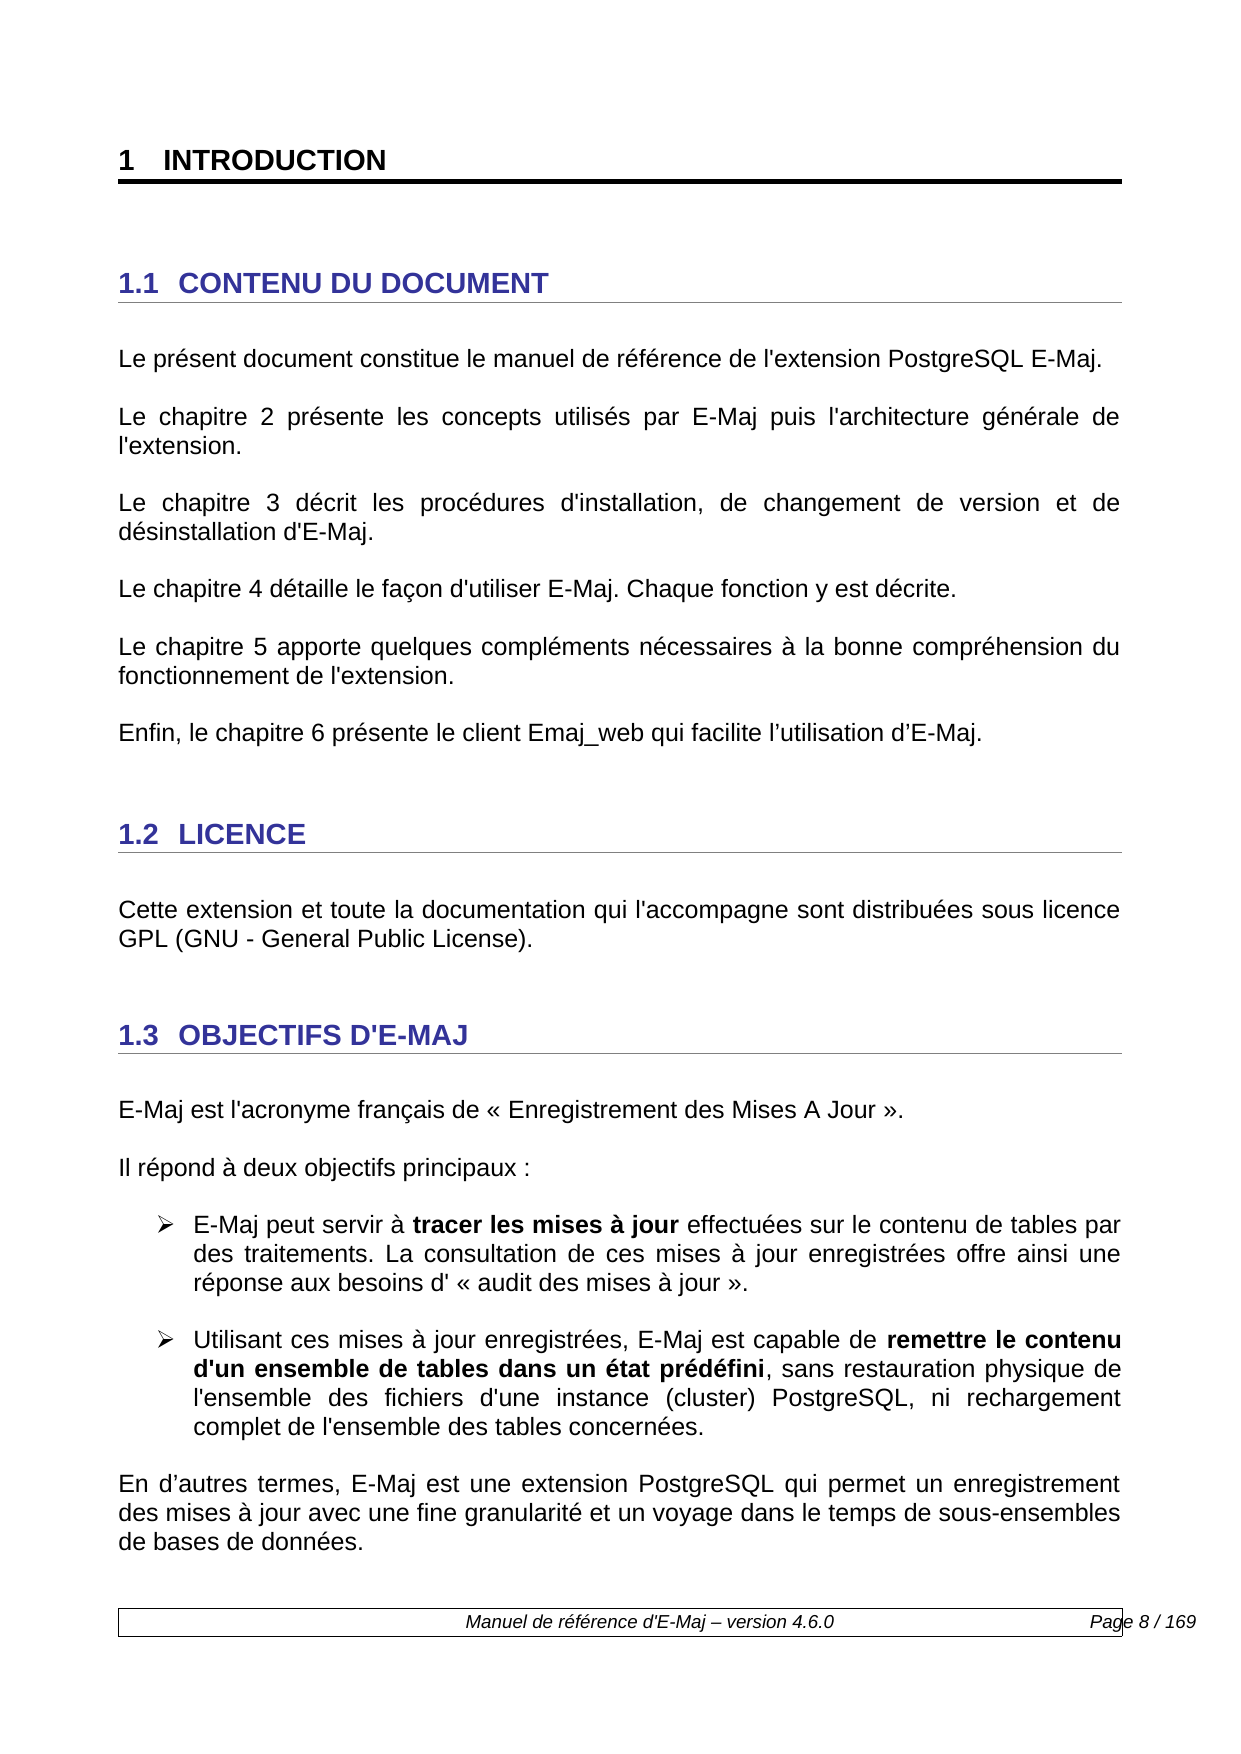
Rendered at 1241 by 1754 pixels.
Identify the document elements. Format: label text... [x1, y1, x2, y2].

list E-Maj peut servir à tracer les mises à jour effectuées sur le contenu de tables par des traitements. La consultation de ces mises à jour enregistrées offre ainsi une réponse aux besoins d' « audit des mises à jour ». [156, 1210, 1122, 1297]
subtitle Licence [118, 817, 1122, 852]
text Le chapitre 5 apporte quelques compléments nécessaires à la bonne compréhension du fonctionnement de l'extension. [118, 632, 1122, 689]
list Utilisant ces mises à jour enregistrées, E-Maj est capable de remettre le contenu d'un ensemble de tables dans un état prédéfini, sans restauration physique de l'ensemble des fichiers d'une instance (cluster) PostgreSQL, ni rechargement complet de l'ensemble des tables concernées. [156, 1326, 1122, 1441]
text Le chapitre 4 détaille le façon d'utiliser E-Maj. Chaque fonction y est décrite. [118, 574, 1122, 603]
text Le chapitre 2 présente les concepts utilisés par E-Maj puis l'architecture générale de l'extension. [118, 402, 1122, 459]
text Le chapitre 3 décrit les procédures d'installation, de changement de version et de désinstallation d'E-Maj. [118, 488, 1122, 546]
subtitle Objectifs d'E-Maj [118, 1017, 1122, 1053]
text E-Maj est l'acronyme français de « Enregistrement des Mises A Jour ». [118, 1095, 1122, 1124]
text Cette extension et toute la documentation qui l'accompagne sont distribuées sous licence GPL (GNU - General Public License). [118, 895, 1122, 952]
text Enfin, le chapitre 6 présente le client Emaj_web qui facilite l’utilisation d’E-Maj. [118, 718, 1122, 747]
text Le présent document constitue le manuel de référence de l'extension PostgreSQL E-Maj. [118, 344, 1122, 373]
subtitle Introduction [118, 143, 1122, 179]
text Il répond à deux objectifs principaux : [118, 1153, 1122, 1182]
text En d’autres termes, E-Maj est une extension PostgreSQL qui permet un enregistrement des mises à jour avec une fine granularité et un voyage dans le temps de sous-ensembles de bases de données. [118, 1469, 1122, 1556]
subtitle Contenu du document [118, 266, 1122, 302]
